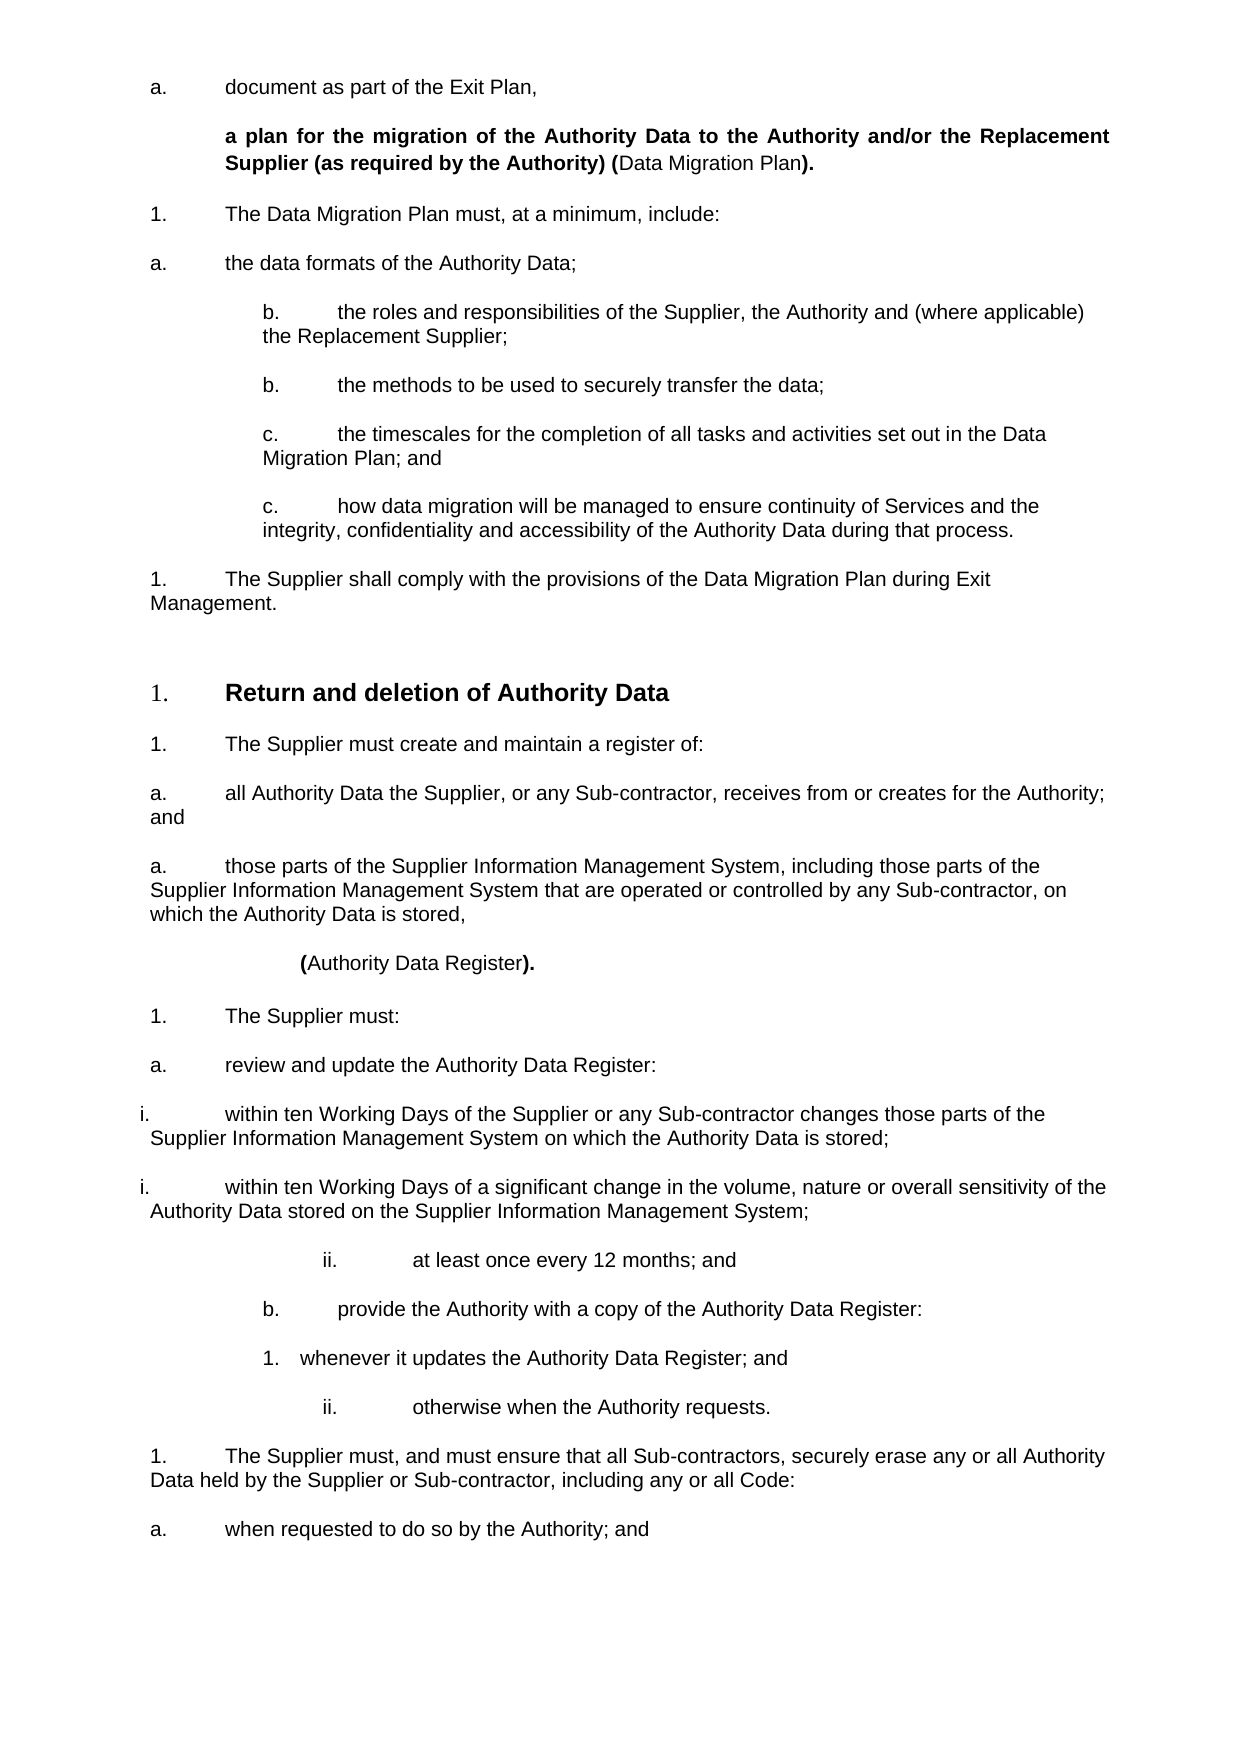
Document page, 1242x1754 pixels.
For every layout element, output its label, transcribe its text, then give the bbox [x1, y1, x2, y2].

list those parts of the Supplier Information Management System, including those parts of the Supplier Information Management System that are operated or controlled by any Sub-contractor, on which the Authority Data is stored, [150, 853, 1111, 925]
list Return and deletion of Authority Data [150, 678, 1111, 707]
list within ten Working Days of a significant change in the volume, nature or overall sensitivity of the Authority Data stored on the Supplier Information Management System; [150, 1175, 1111, 1223]
list provide the Authority with a copy of the Authority Data Register: [262, 1297, 1111, 1321]
list The Supplier must: [150, 1004, 1111, 1028]
list The Supplier shall comply with the provisions of the Data Migration Plan during Exit Management. [150, 567, 1111, 615]
list The Supplier must create and maintain a register of: [150, 732, 1111, 756]
subtitle a plan for the migration of the Authority Data to the Authority and/or the Replacement Supplier (as required by the Authority) (Data Migration Plan). [225, 124, 1111, 174]
list how data migration will be managed to ensure continuity of Services and the integrity, confidentiality and accessibility of the Authority Data during that process. [262, 494, 1111, 542]
list when requested to do so by the Authority; and [150, 1517, 1111, 1541]
list at least once every 12 months; and [337, 1248, 1111, 1272]
list whenever it updates the Authority Data Register; and [262, 1346, 1111, 1370]
list within ten Working Days of the Supplier or any Sub-contractor changes those parts of the Supplier Information Management System on which the Authority Data is stored; [150, 1102, 1111, 1150]
list otherwise when the Authority requests. [337, 1395, 1111, 1419]
list the methods to be used to securely transfer the data; [262, 372, 1111, 396]
list The Data Migration Plan must, at a minimum, include: [150, 202, 1111, 226]
list all Authority Data the Supplier, or any Sub-contractor, receives from or creates for the Authority; and [150, 781, 1111, 828]
subtitle (Authority Data Register). [225, 950, 1111, 974]
list the roles and responsibilities of the Supplier, the Authority and (where applicable) the Replacement Supplier; [262, 299, 1111, 347]
list The Supplier must, and must ensure that all Sub-contractors, securely erase any or all Authority Data held by the Supplier or Sub-contractor, including any or all Code: [150, 1444, 1111, 1492]
list the data formats of the Authority Data; [150, 251, 1111, 274]
list review and update the Authority Data Register: [150, 1053, 1111, 1077]
list the timescales for the completion of all tasks and activities set out in the Data Migration Plan; and [262, 421, 1111, 469]
list document as part of the Exit Plan, [150, 75, 1111, 99]
